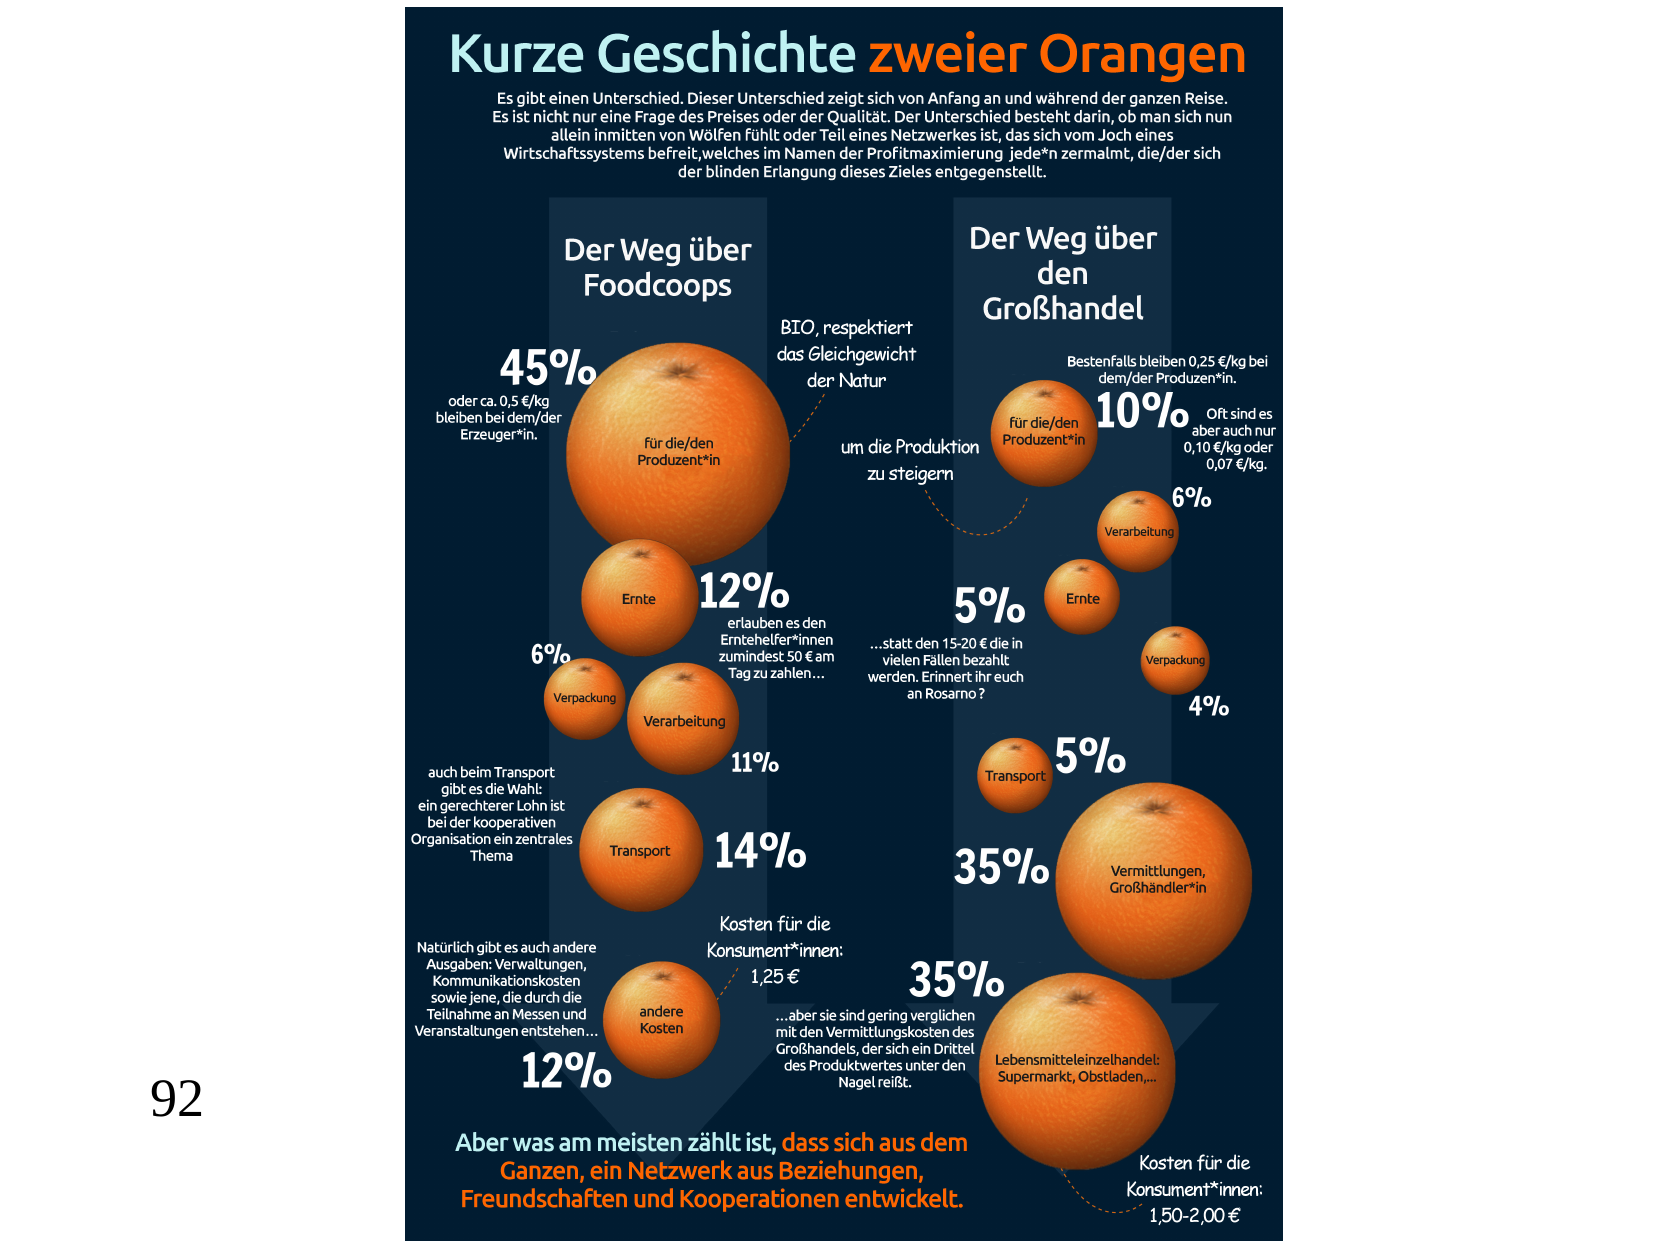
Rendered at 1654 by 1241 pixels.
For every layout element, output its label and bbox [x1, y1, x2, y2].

text_box [0, 1061, 383, 1169]
picture [405, 7, 1283, 1241]
